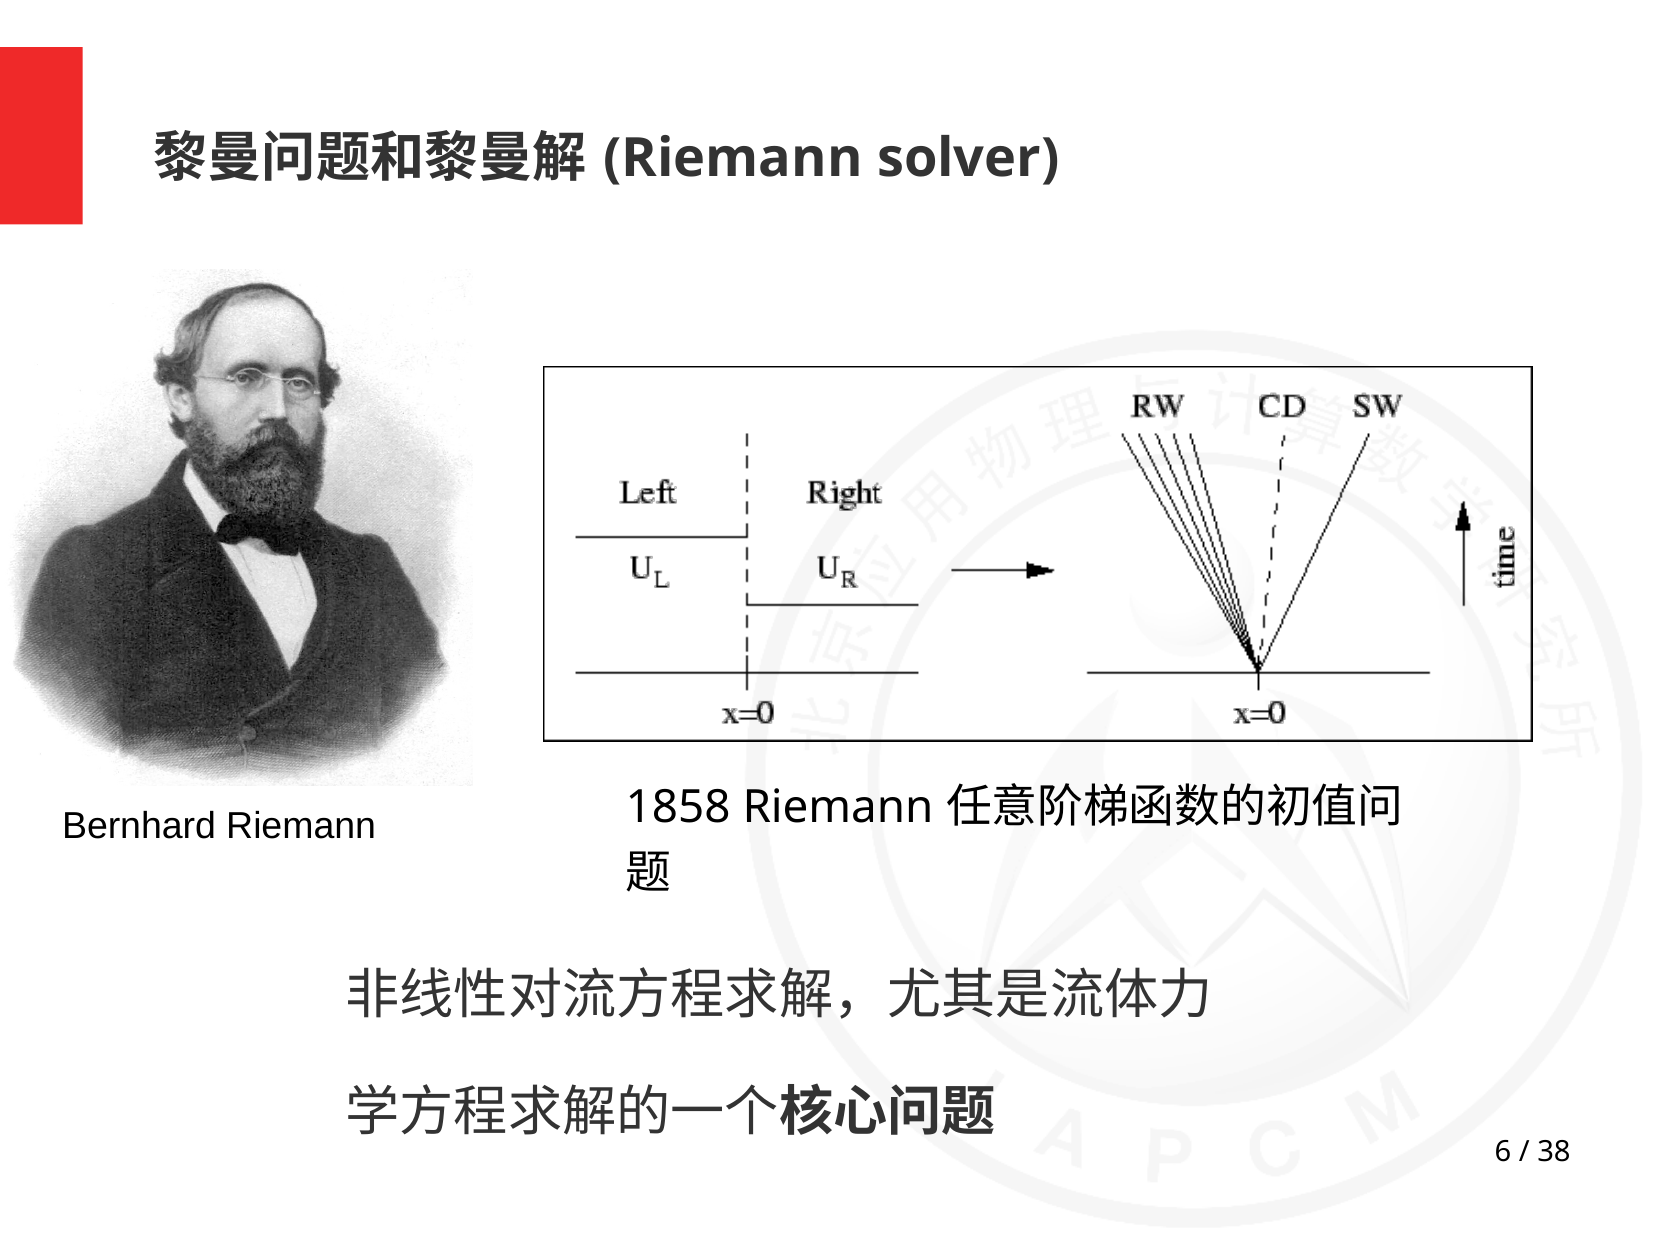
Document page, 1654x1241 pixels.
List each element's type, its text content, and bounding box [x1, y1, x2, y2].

text_box 1858 Riemann任意阶梯函数的初值问题 [610, 761, 1453, 879]
picture [0, 269, 473, 786]
title 黎曼问题和黎曼解(Riemann solver) [118, 49, 1571, 257]
text_box 非线性对流方程求解，尤其是流体力学方程求解的一个核心问题 [330, 903, 1264, 1068]
text_box Bernhard Riemann [47, 797, 438, 904]
picture [543, 321, 1654, 1241]
